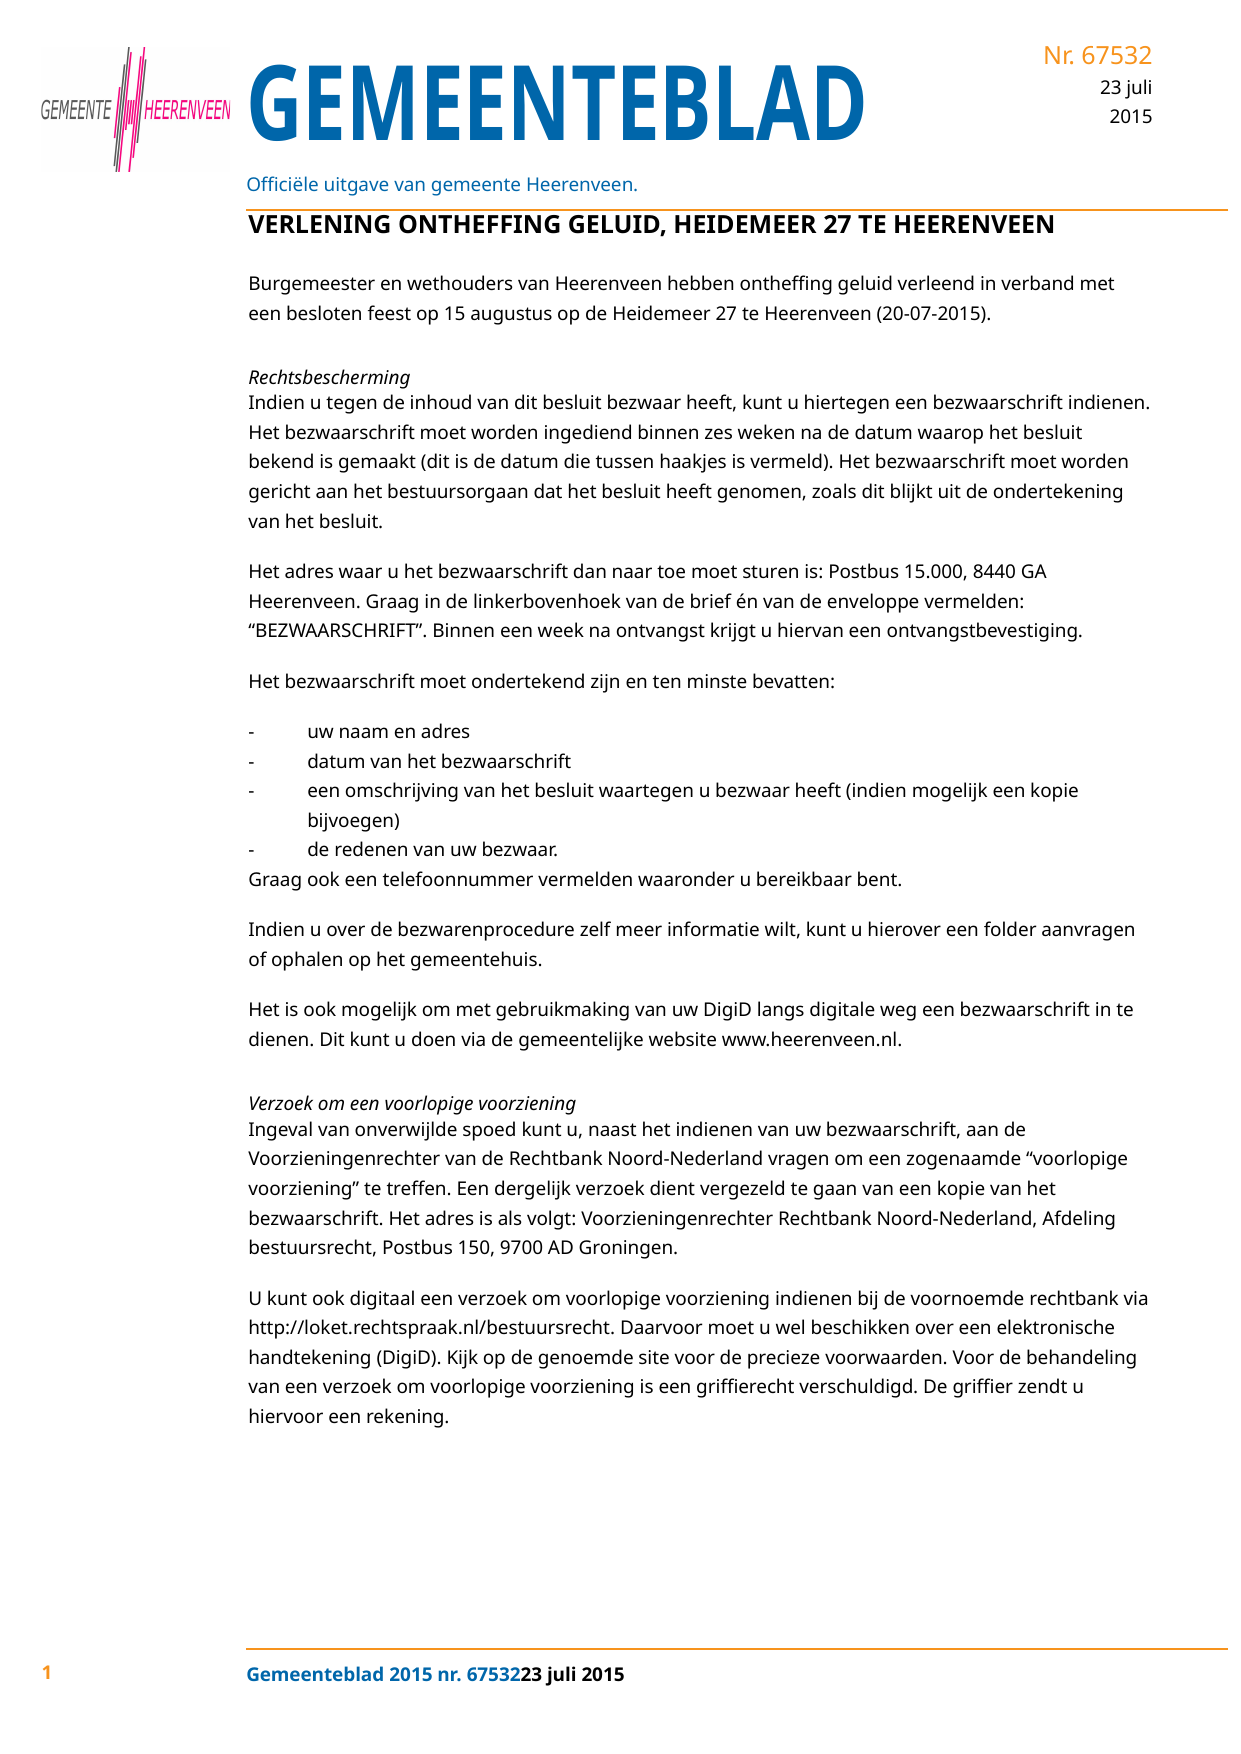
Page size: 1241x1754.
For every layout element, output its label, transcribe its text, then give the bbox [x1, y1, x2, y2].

text VERLENING ONTHEFFING GELUID, HEIDEMEER 27 TE HEERENVEEN [248, 211, 1152, 241]
picture [41, 47, 231, 172]
text Graag ook een telefoonnummer vermelden waaronder u bereikbaar bent. [248, 866, 1152, 892]
text Het bezwaarschrift moet ondertekend zijn en ten minste bevatten: [248, 668, 1152, 694]
text Burgemeester en wethouders van Heerenveen hebben ontheffing geluid verleend in verband met een besloten feest op 15 augustus op de Heidemeer 27 te Heerenveen (20-07-2015). [248, 270, 1152, 326]
text Het is ook mogelijk om met gebruikmaking van uw DigiD langs digitale weg een bezwaarschrift in te dienen. Dit kunt u doen via de gemeentelijke website www.heerenveen.nl. [248, 997, 1152, 1052]
text Verzoek om een voorlopige voorziening [248, 1090, 1152, 1116]
list een omschrijving van het besluit waartegen u bezwaar heeft (indien mogelijk een kopie bijvoegen) [248, 777, 1152, 833]
text Rechtsbescherming [248, 364, 1152, 389]
list uw naam en adres [248, 718, 1152, 744]
text Indien u over de bezwarenprocedure zelf meer informatie wilt, kunt u hierover een folder aanvragen of ophalen op het gemeentehuis. [248, 917, 1152, 972]
list de redenen van uw bezwaar. [248, 837, 1152, 862]
text U kunt ook digitaal een verzoek om voorlopige voorziening indienen bij de voornoemde rechtbank via http://loket.rechtspraak.nl/bestuursrecht. Daarvoor moet u wel beschikken over een elektronische handtekening (DigiD). Kijk op de genoemde site voor de precieze voorwaarden. Voor de behandeling van een verzoek om voorlopige voorziening is een griffierecht verschuldigd. De griffier zendt u hiervoor een rekening. [248, 1285, 1152, 1429]
text Ingeval van onverwijlde spoed kunt u, naast het indienen van uw bezwaarschrift, aan de Voorzieningenrechter van de Rechtbank Noord-Nederland vragen om een zogenaamde “voorlopige voorziening” te treffen. Een dergelijk verzoek dient vergezeld te gaan van een kopie van het bezwaarschrift. Het adres is als volgt: Voorzieningenrechter Rechtbank Noord-Nederland, Afdeling bestuursrecht, Postbus 150, 9700 AD Groningen. [248, 1116, 1152, 1260]
text Het adres waar u het bezwaarschrift dan naar toe moet sturen is: Postbus 15.000, 8440 GA Heerenveen. Graag in de linkerbovenhoek van de brief én van de enveloppe vermelden: “BEZWAARSCHRIFT”. Binnen een week na ontvangst krijgt u hiervan een ontvangstbevestiging. [248, 558, 1152, 643]
text Indien u tegen de inhoud van dit besluit bezwaar heeft, kunt u hiertegen een bezwaarschrift indienen. Het bezwaarschrift moet worden ingediend binnen zes weken na de datum waarop het besluit bekend is gemaakt (dit is de datum die tussen haakjes is vermeld). Het bezwaarschrift moet worden gericht aan het bestuursorgaan dat het besluit heeft genomen, zoals dit blijkt uit de ondertekening van het besluit. [248, 389, 1152, 534]
list datum van het bezwaarschrift [248, 748, 1152, 774]
